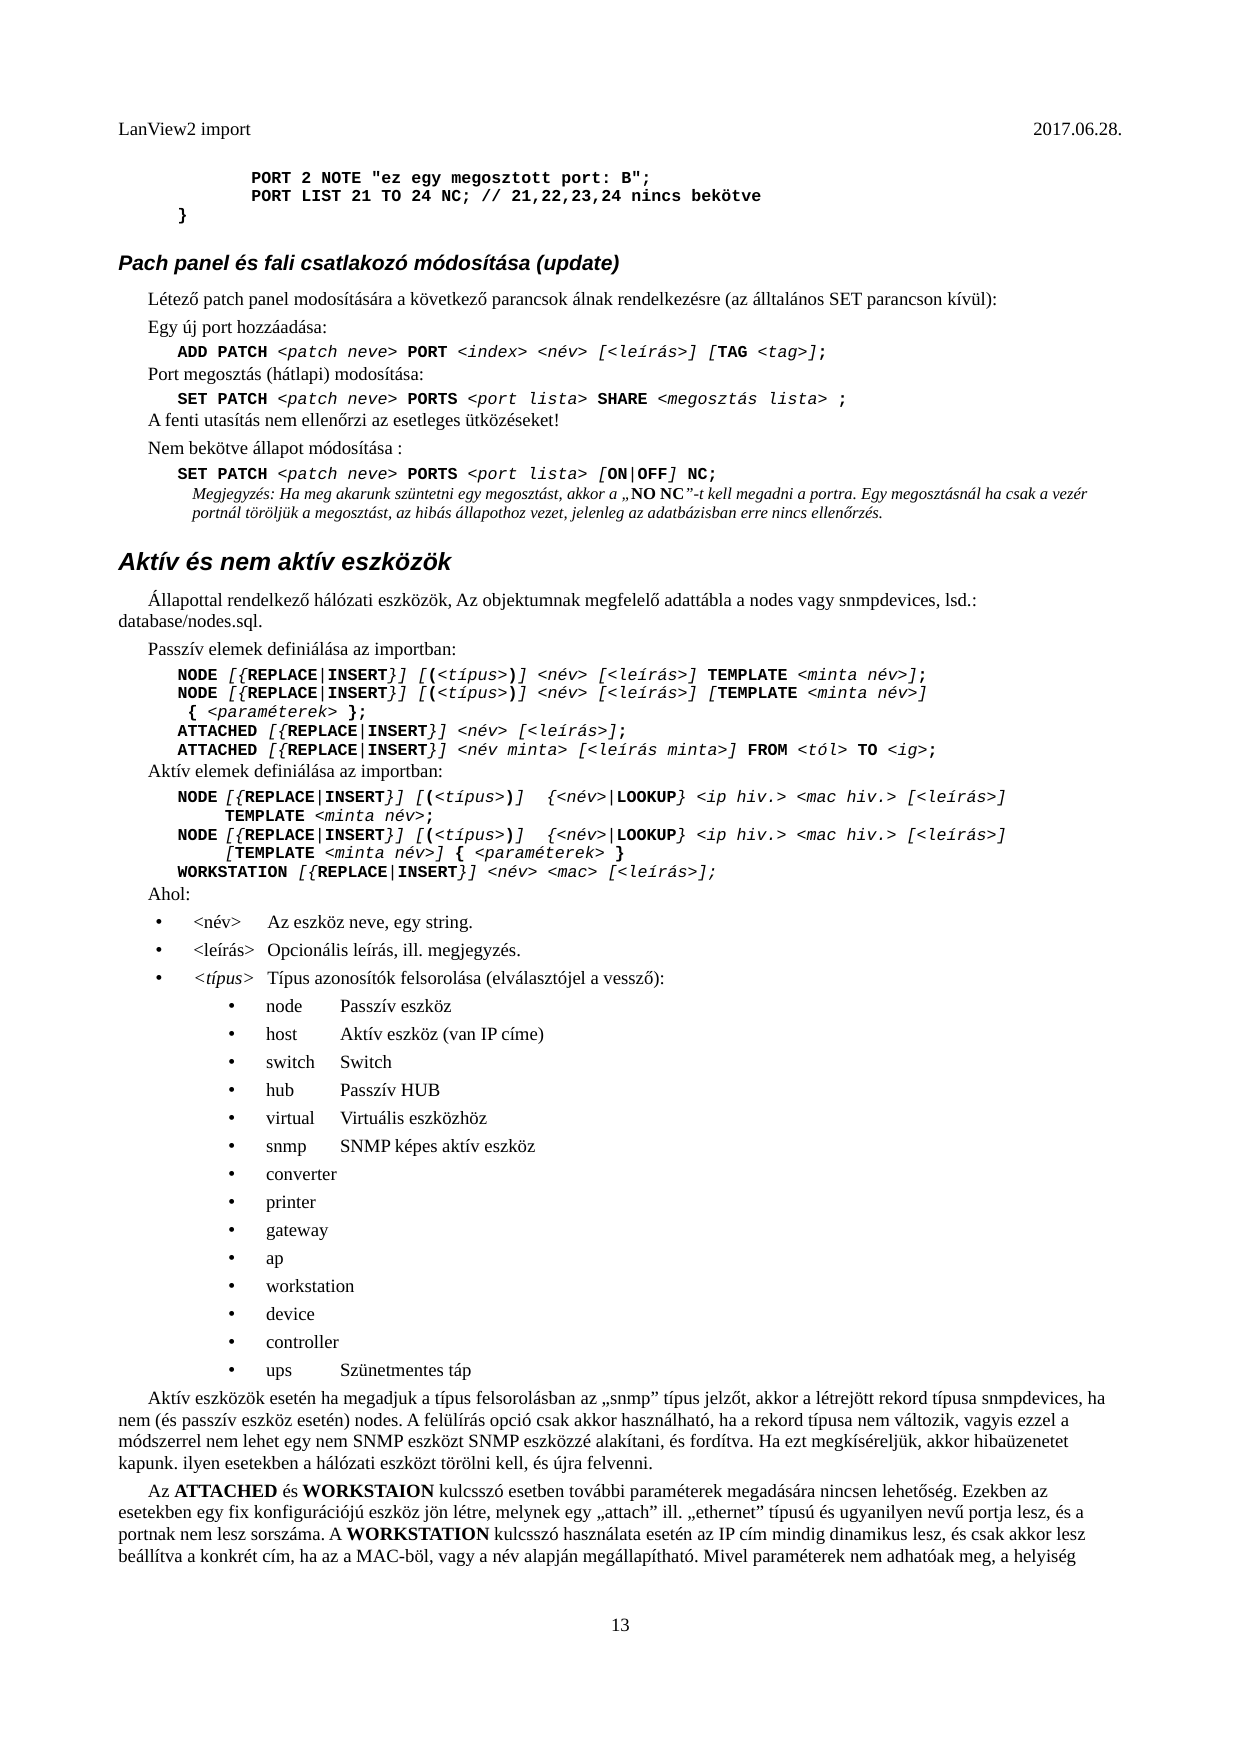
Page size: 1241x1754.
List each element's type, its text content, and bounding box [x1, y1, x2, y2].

list snmp SNMP képes aktív eszköz [228, 1135, 1122, 1156]
text Aktív eszközök esetén ha megadjuk a típus felsorolásban az „snmp” típus jelzőt, akkor a létrejött rekord típusa snmpdevices, ha nem (és passzív eszköz esetén) nodes. A felülírás opció csak akkor használható, ha a rekord típusa nem változik, vagyis ezzel a módszerrel nem lehet egy nem SNMP eszközt SNMP eszközzé alakítani, és fordítva. Ha ezt megkíséreljük, akkor hibaüzenetet kapunk. ilyen esetekben a hálózati eszközt törölni kell, és újra felvenni. [118, 1387, 1122, 1473]
text ATTACHED [{REPLACE|INSERT}] <név> [<leírás>]; [177, 723, 1122, 742]
text Port megosztás (hátlapi) modosítása: [118, 362, 1122, 384]
list workstation [228, 1275, 1122, 1297]
text Megjegyzés: Ha meg akarunk szüntetni egy megosztást, akkor a „NO NC”-t kell megadni a portra. Egy megosztásnál ha csak a vezér portnál töröljük a megosztást, az hibás állapothoz vezet, jelenleg az adatbázisban erre nincs ellenőrzés. [192, 484, 1122, 522]
text SET PATCH <patch neve> PORTS <port lista> [ON|OFF] NC; [177, 465, 1122, 484]
text Aktív elemek definiálása az importban: [118, 760, 1122, 782]
text NODE [{REPLACE|INSERT}] [(<típus>)] {<név>|LOOKUP} <ip hiv.> <mac hiv.> [<leírás>] [177, 788, 1122, 807]
list hub Passzív HUB [228, 1079, 1122, 1100]
text TEMPLATE <minta név>; [177, 807, 1122, 826]
list host Aktív eszköz (van IP címe) [228, 1023, 1122, 1044]
text PORT LIST 21 TO 24 NC; // 21,22,23,24 nincs bekötve [177, 188, 1122, 207]
list controller [228, 1331, 1122, 1353]
text Állapottal rendelkező hálózati eszközök, Az objektumnak megfelelő adattábla a nodes vagy snmpdevices, lsd.: database/nodes.sql. [118, 588, 1122, 632]
text PORT 2 NOTE "ez egy megosztott port: B"; [177, 169, 1122, 188]
list switch Switch [228, 1051, 1122, 1072]
text WORKSTATION [{REPLACE|INSERT}] <név> <mac> [<leírás>]; [177, 864, 1122, 883]
list <leírás> Opcionális leírás, ill. megjegyzés. [156, 939, 1122, 960]
list <név> Az eszköz neve, egy string. [156, 911, 1122, 932]
list device [228, 1303, 1122, 1324]
text ATTACHED [{REPLACE|INSERT}] <név minta> [<leírás minta>] FROM <tól> TO <ig>; [177, 742, 1122, 760]
text SET PATCH <patch neve> PORTS <port lista> SHARE <megosztás lista> ; [177, 390, 1122, 409]
subtitle Pach panel és fali csatlakozó módosítása (update) [118, 251, 1122, 275]
list virtual Virtuális eszközhöz [228, 1107, 1122, 1128]
list <típus> Típus azonosítók felsorolása (elválasztójel a vessző): [156, 967, 1122, 988]
text Passzív elemek definiálása az importban: [118, 638, 1122, 660]
list printer [228, 1191, 1122, 1212]
text [TEMPLATE <minta név>] { <paraméterek> } [177, 845, 1122, 864]
text NODE [{REPLACE|INSERT}] [(<típus>)] <név> [<leírás>] [TEMPLATE <minta név>] { <paraméterek> }; [177, 685, 1122, 723]
list ap [228, 1247, 1122, 1268]
list node Passzív eszköz [228, 995, 1122, 1016]
text Nem bekötve állapot módosítása : [118, 437, 1122, 459]
subtitle Aktív és nem aktív eszközök [118, 547, 1122, 576]
list gateway [228, 1219, 1122, 1241]
text Az ATTACHED és WORKSTAION kulcsszó esetben további paraméterek megadására nincsen lehetőség. Ezekben az esetekben egy fix konfigurációjú eszköz jön létre, melynek egy „attach” ill. „ethernet” típusú és ugyanilyen nevű portja lesz, és a portnak nem lesz sorszáma. A WORKSTATION kulcsszó használata esetén az IP cím mindig dinamikus lesz, és csak akkor lesz beállítva a konkrét cím, ha az a MAC-böl, vagy a név alapján megállapítható. Mivel paraméterek nem adhatóak meg, a helyiség [118, 1480, 1122, 1566]
list converter [228, 1163, 1122, 1184]
text Létező patch panel modosítására a következő parancsok álnak rendelkezésre (az álltalános SET parancson kívül): [118, 287, 1122, 309]
text Ahol: [118, 883, 1122, 904]
text Egy új port hozzáadása: [118, 316, 1122, 337]
text ADD PATCH <patch neve> PORT <index> <név> [<leírás>] [TAG <tag>]; [177, 343, 1122, 362]
list ups Szünetmentes táp [228, 1359, 1122, 1381]
text NODE [{REPLACE|INSERT}] [(<típus>)] {<név>|LOOKUP} <ip hiv.> <mac hiv.> [<leírás>] [177, 826, 1122, 845]
text NODE [{REPLACE|INSERT}] [(<típus>)] <név> [<leírás>] TEMPLATE <minta név>]; [177, 666, 1122, 685]
text } [177, 207, 1122, 226]
text A fenti utasítás nem ellenőrzi az esetleges ütközéseket! [118, 409, 1122, 431]
